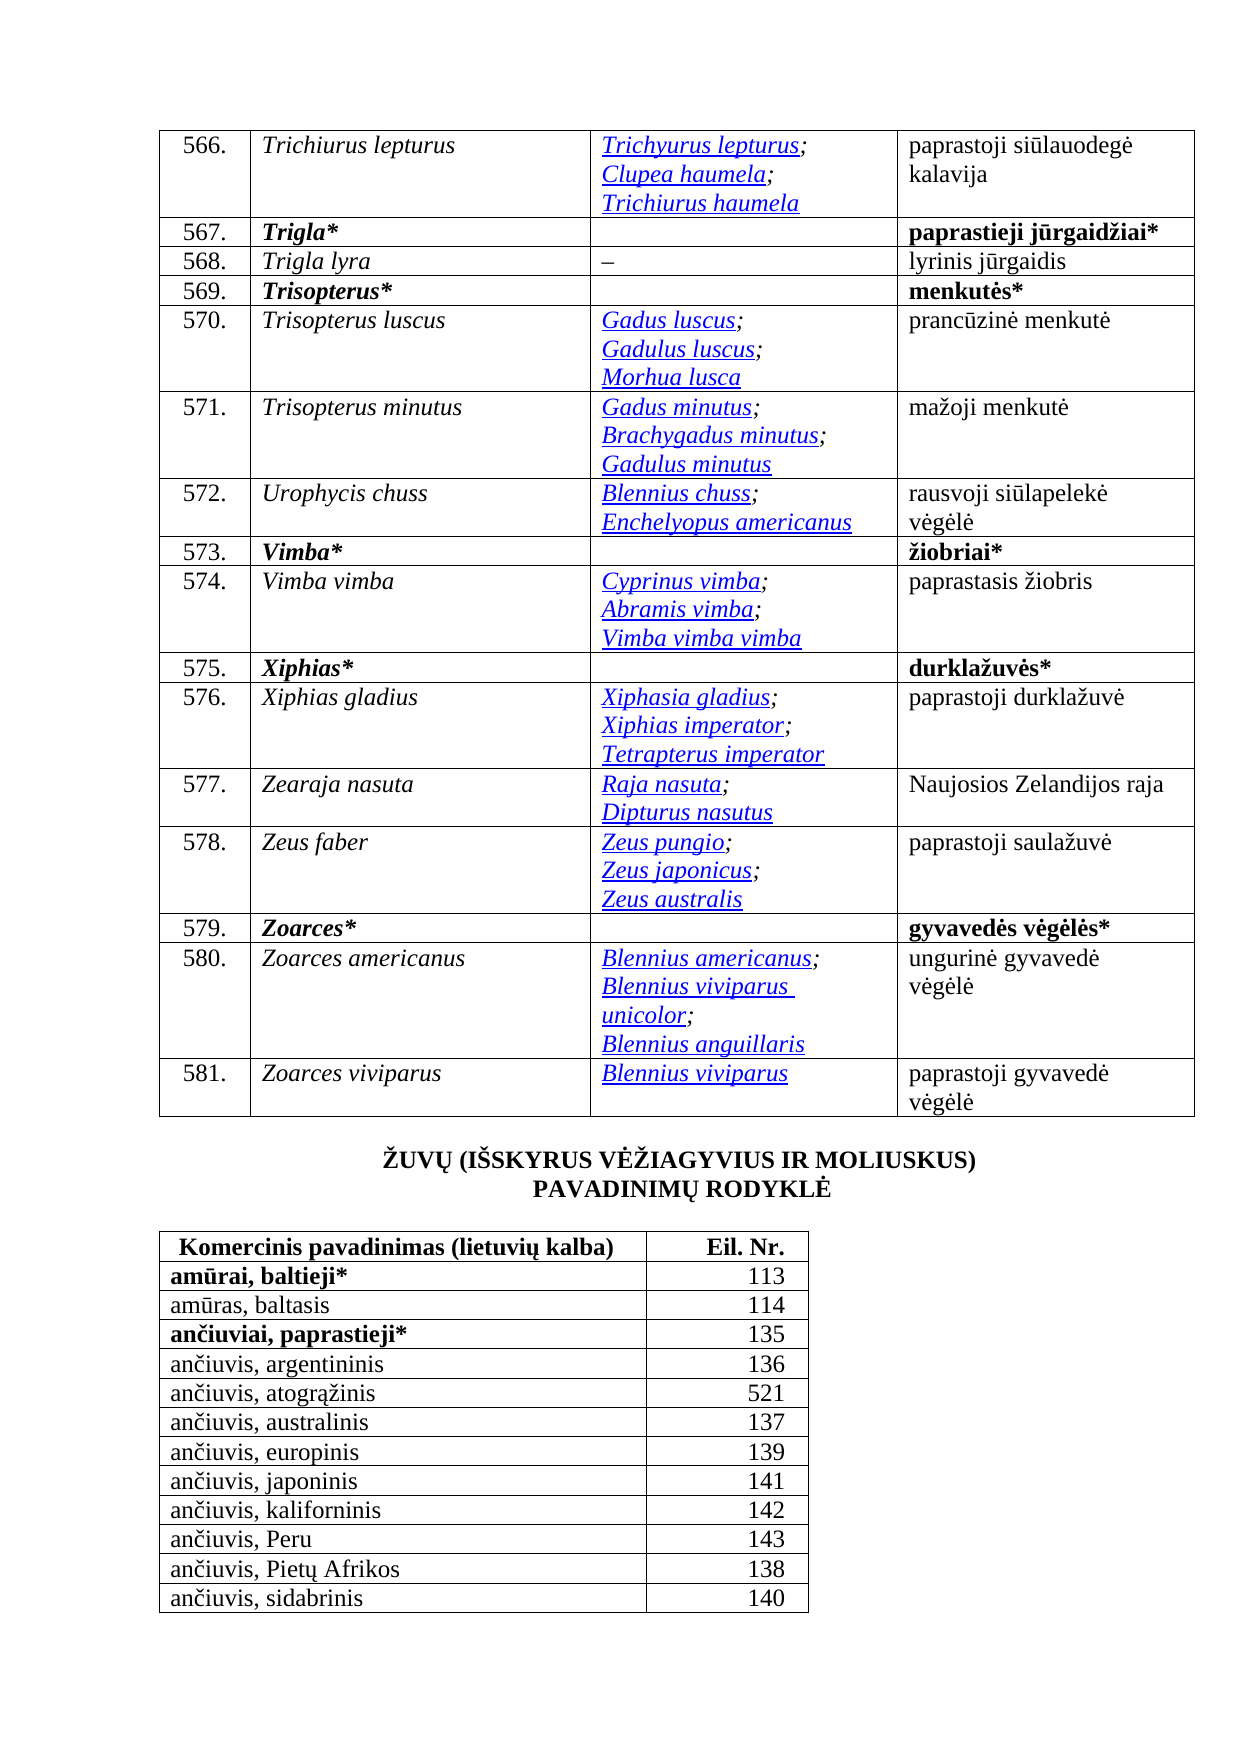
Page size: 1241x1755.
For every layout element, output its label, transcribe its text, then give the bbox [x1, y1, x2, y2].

table_cell Trisopterus luscus [251, 306, 590, 391]
table_cell paprastieji jūrgaidžiai* [898, 218, 1194, 246]
table_cell Naujosios Zelandijos raja [898, 769, 1194, 826]
table_cell 135 [647, 1320, 808, 1348]
table_cell Xiphasia gladius; Xiphias imperator; Tetrapterus imperator [591, 683, 897, 768]
table_cell 139 [647, 1437, 808, 1465]
table_cell žiobriai* [898, 537, 1194, 565]
table_cell 581. [160, 1059, 250, 1116]
table_cell 568. [160, 247, 250, 275]
table_cell 570. [160, 306, 250, 391]
table_cell Blennius viviparus [591, 1059, 897, 1116]
table_cell 577. [160, 769, 250, 826]
table_cell ančiuvis, australinis [160, 1408, 646, 1436]
table_cell Gadus minutus; Brachygadus minutus; Gadulus minutus [591, 392, 897, 478]
table_cell paprastoji saulažuvė [898, 827, 1194, 913]
table_cell Xiphias* [251, 653, 590, 681]
table_cell Zoarces viviparus [251, 1059, 590, 1116]
table_cell 572. [160, 479, 250, 536]
table_cell paprastasis žiobris [898, 566, 1194, 652]
table_cell Cyprinus vimba; Abramis vimba; Vimba vimba vimba [591, 566, 897, 652]
table_cell ančiuvis, sidabrinis [160, 1584, 646, 1612]
table_cell Zearaja nasuta [251, 769, 590, 826]
table_cell Vimba* [251, 537, 590, 565]
table_cell 141 [647, 1466, 808, 1495]
table_cell paprastoji siūlauodegė kalavija [898, 131, 1194, 217]
table_cell paprastoji gyvavedė vėgėlė [898, 1059, 1194, 1116]
table_cell 521 [647, 1379, 808, 1407]
table_cell 571. [160, 392, 250, 478]
table_cell 575. [160, 653, 250, 681]
table_cell 579. [160, 914, 250, 942]
table_cell ančiuvis, Pietų Afrikos [160, 1554, 646, 1582]
table_cell mažoji menkutė [898, 392, 1194, 478]
table_cell 566. [160, 131, 250, 217]
table_cell [591, 276, 897, 304]
table_cell Zoarces americanus [251, 943, 590, 1058]
table_cell Trigla* [251, 218, 590, 246]
table_cell amūrai, baltieji* [160, 1262, 646, 1290]
table_cell Zoarces* [251, 914, 590, 942]
table_cell Trisopterus* [251, 276, 590, 304]
table_cell Zeus faber [251, 827, 590, 913]
table_cell rausvoji siūlapelekė vėgėlė [898, 479, 1194, 536]
table_cell Blennius chuss; Enchelyopus americanus [591, 479, 897, 536]
table_cell 573. [160, 537, 250, 565]
table_cell ančiuviai, paprastieji* [160, 1320, 646, 1348]
table_cell Zeus pungio; Zeus japonicus; Zeus australis [591, 827, 897, 913]
table_cell 138 [647, 1554, 808, 1582]
table_cell Gadus luscus; Gadulus luscus; Morhua lusca [591, 306, 897, 391]
table_cell ančiuvis, argentininis [160, 1349, 646, 1378]
table_cell ančiuvis, kaliforninis [160, 1496, 646, 1524]
table_cell Blennius americanus; Blennius viviparus unicolor; Blennius anguillaris [591, 943, 897, 1058]
table_cell 569. [160, 276, 250, 304]
table_cell ančiuvis, europinis [160, 1437, 646, 1465]
table_cell [591, 218, 897, 246]
table_cell Trisopterus minutus [251, 392, 590, 478]
table_cell 143 [647, 1525, 808, 1553]
table_cell 576. [160, 683, 250, 768]
table_cell 136 [647, 1349, 808, 1378]
table_cell 574. [160, 566, 250, 652]
table_cell 142 [647, 1496, 808, 1524]
table_cell 137 [647, 1408, 808, 1436]
table_cell ančiuvis, Peru [160, 1525, 646, 1553]
table_cell Xiphias gladius [251, 683, 590, 768]
table_cell [591, 914, 897, 942]
table_cell lyrinis jūrgaidis [898, 247, 1194, 275]
table_cell Urophycis chuss [251, 479, 590, 536]
text Žuvų (išskyrus vėžiagyvius ir moliuskus) [177, 1145, 1181, 1174]
table_cell Vimba vimba [251, 566, 590, 652]
table_cell Trichyurus lepturus; Clupea haumela; Trichiurus haumela [591, 131, 897, 217]
table_cell prancūzinė menkutė [898, 306, 1194, 391]
table_cell 567. [160, 218, 250, 246]
table_cell 578. [160, 827, 250, 913]
table_cell ančiuvis, japoninis [160, 1466, 646, 1495]
table_cell paprastoji durklažuvė [898, 683, 1194, 768]
table_cell ančiuvis, atogrąžinis [160, 1379, 646, 1407]
table_cell Trichiurus lepturus [251, 131, 590, 217]
table_cell Trigla lyra [251, 247, 590, 275]
text pavadinimų rodyklė [177, 1174, 1181, 1202]
table_cell durklažuvės* [898, 653, 1194, 681]
table_cell 580. [160, 943, 250, 1058]
table_cell 140 [647, 1584, 808, 1612]
table_cell gyvavedės vėgėlės* [898, 914, 1194, 942]
table_header Eil. Nr. [647, 1232, 808, 1261]
table_cell [591, 537, 897, 565]
table_cell menkutės* [898, 276, 1194, 304]
table_cell Raja nasuta; Dipturus nasutus [591, 769, 897, 826]
table_cell – [591, 247, 897, 275]
table_cell [591, 653, 897, 681]
table_cell ungurinė gyvavedė vėgėlė [898, 943, 1194, 1058]
table_cell 114 [647, 1291, 808, 1319]
table_cell 113 [647, 1262, 808, 1290]
table_cell amūras, baltasis [160, 1291, 646, 1319]
table_header Komercinis pavadinimas (lietuvių kalba) [160, 1232, 646, 1261]
